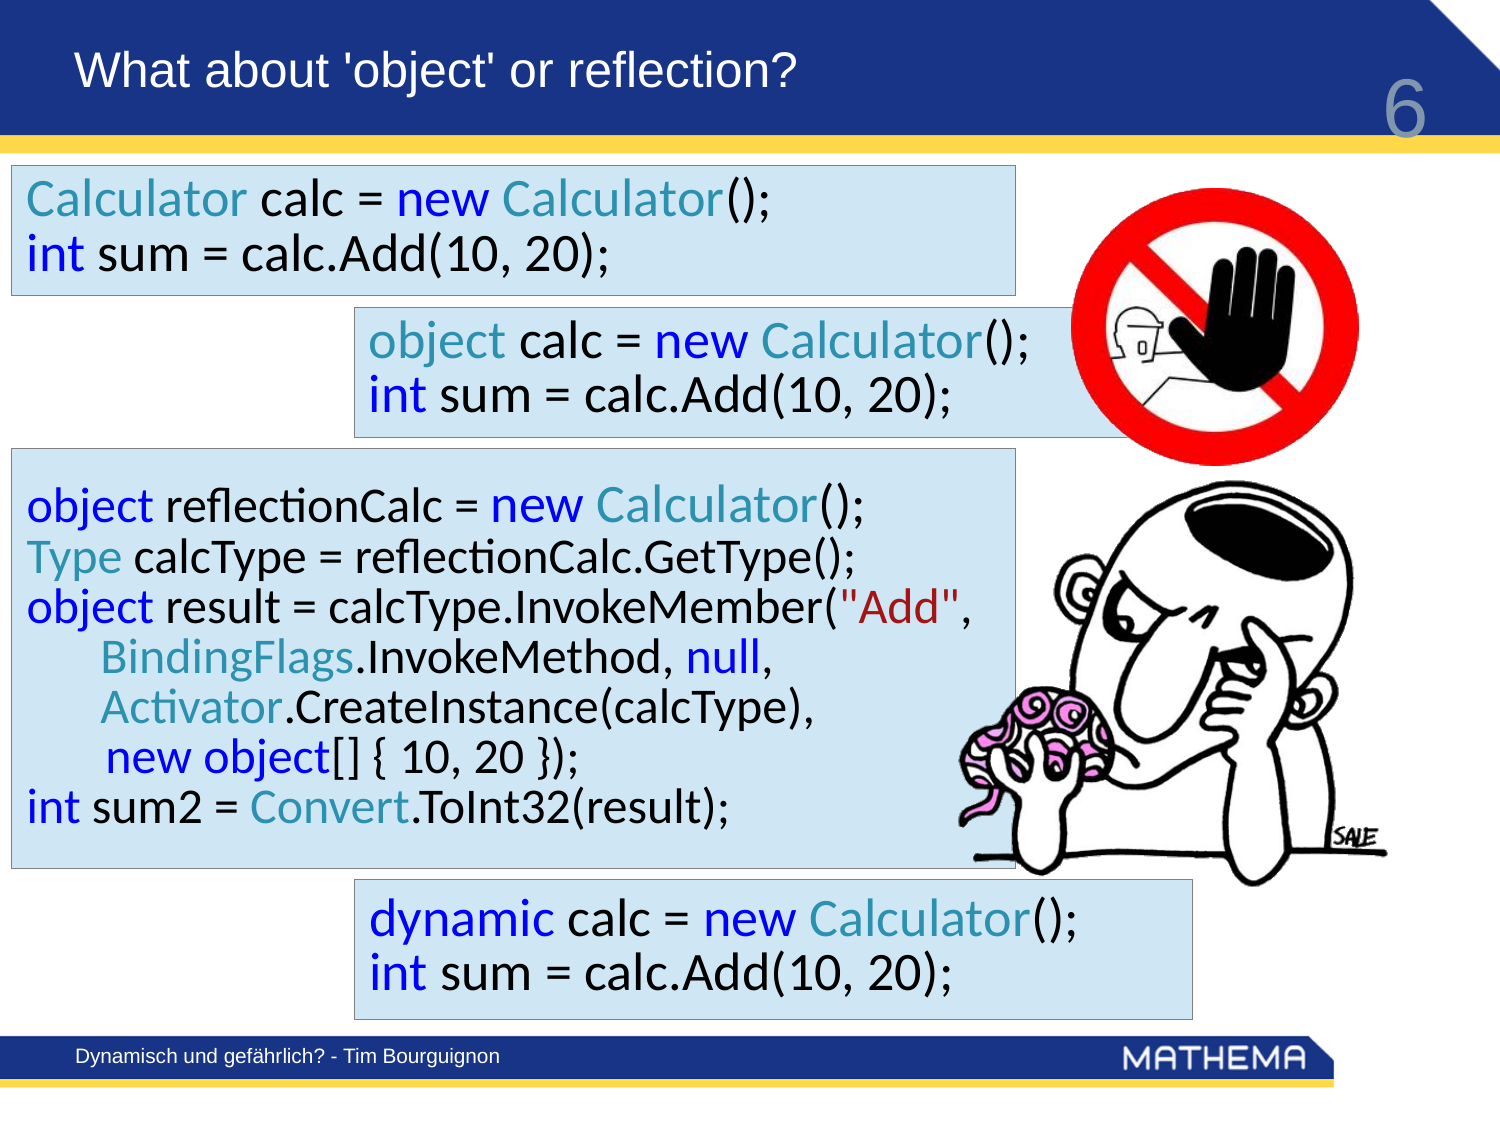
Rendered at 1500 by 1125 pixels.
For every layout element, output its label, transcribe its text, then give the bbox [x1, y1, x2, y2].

text_box Calculator calc = new Calculator(); int sum = calc.Add(10, 20); [11, 165, 1016, 296]
text_box object calc = new Calculator(); int sum = calc.Add(10, 20); [354, 307, 1071, 438]
text_box object reflectionCalc = new Calculator(); Type calcType = reflectionCalc.GetType(); object result = calcType.InvokeMember("Add", BindingFlags.InvokeMethod, null, Activator.CreateInstance(calcType), new object[] { 10, 20 }); int sum2 = Convert.ToInt32(result); [11, 448, 1016, 869]
picture [0, 0, 1500, 1125]
text_box dynamic calc = new Calculator(); int sum = calc.Add(10, 20); [354, 879, 1193, 1020]
title What about 'object' or reflection? [73, 40, 1276, 100]
